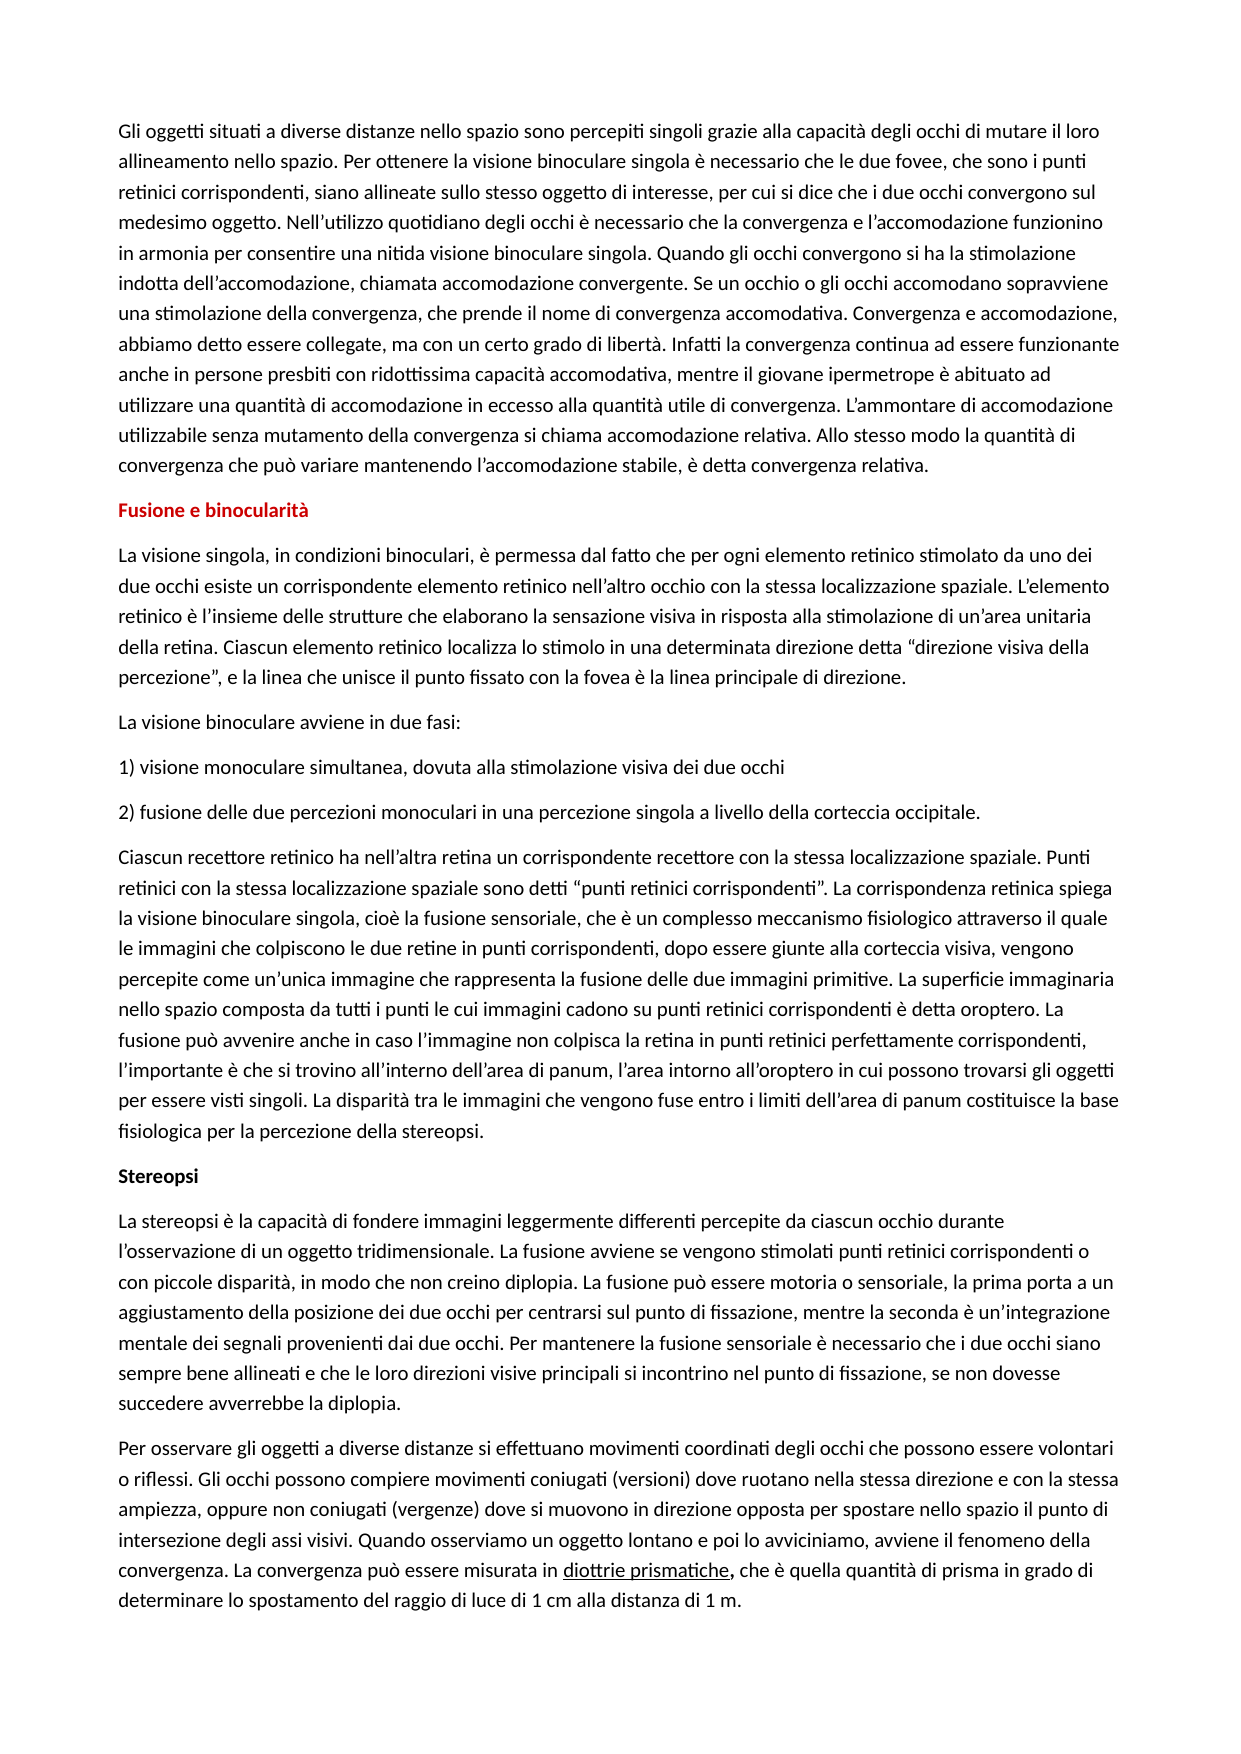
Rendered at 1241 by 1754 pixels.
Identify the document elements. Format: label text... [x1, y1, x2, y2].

text La visione binoculare avviene in due fasi: [118, 709, 1122, 735]
text Per osservare gli oggetti a diverse distanze si effettuano movimenti coordinati degli occhi che possono essere volontari o riflessi. Gli occhi possono compiere movimenti coniugati (versioni) dove ruotano nella stessa direzione e con la stessa ampiezza, oppure non coniugati (vergenze) dove si muovono in direzione opposta per spostare nello spazio il punto di intersezione degli assi visivi. Quando osserviamo un oggetto lontano e poi lo avviciniamo, avviene il fenomeno della convergenza. La convergenza può essere misurata in diottrie prismatiche, che è quella quantità di prisma in grado di determinare lo spostamento del raggio di luce di 1 cm alla distanza di 1 m. [118, 1436, 1122, 1613]
text 1) visione monoculare simultanea, dovuta alla stimolazione visiva dei due occhi [118, 754, 1122, 780]
text La stereopsi è la capacità di fondere immagini leggermente differenti percepite da ciascun occhio durante l’osservazione di un oggetto tridimensionale. La fusione avviene se vengono stimolati punti retinici corrispondenti o con piccole disparità, in modo che non creino diplopia. La fusione può essere motoria o sensoriale, la prima porta a un aggiustamento della posizione dei due occhi per centrarsi sul punto di fissazione, mentre la seconda è un’integrazione mentale dei segnali provenienti dai due occhi. Per mantenere la fusione sensoriale è necessario che i due occhi siano sempre bene allineati e che le loro direzioni visive principali si incontrino nel punto di fissazione, se non dovesse succedere avverrebbe la diplopia. [118, 1208, 1122, 1416]
text Fusione e binocularità [118, 498, 1122, 523]
text Stereopsi [118, 1163, 1122, 1188]
text La visione singola, in condizioni binoculari, è permessa dal fatto che per ogni elemento retinico stimolato da uno dei due occhi esiste un corrispondente elemento retinico nell’altro occhio con la stessa localizzazione spaziale. L’elemento retinico è l’insieme delle strutture che elaborano la sensazione visiva in risposta alla stimolazione di un’area unitaria della retina. Ciascun elemento retinico localizza lo stimolo in una determinata direzione detta “direzione visiva della percezione”, e la linea che unisce il punto fissato con la fovea è la linea principale di direzione. [118, 543, 1122, 690]
text 2) fusione delle due percezioni monoculari in una percezione singola a livello della corteccia occipitale. [118, 799, 1122, 825]
text Gli oggetti situati a diverse distanze nello spazio sono percepiti singoli grazie alla capacità degli occhi di mutare il loro allineamento nello spazio. Per ottenere la visione binoculare singola è necessario che le due fovee, che sono i punti retinici corrispondenti, siano allineate sullo stesso oggetto di interesse, per cui si dice che i due occhi convergono sul medesimo oggetto. Nell’utilizzo quotidiano degli occhi è necessario che la convergenza e l’accomodazione funzionino in armonia per consentire una nitida visione binoculare singola. Quando gli occhi convergono si ha la stimolazione indotta dell’accomodazione, chiamata accomodazione convergente. Se un occhio o gli occhi accomodano sopravviene una stimolazione della convergenza, che prende il nome di convergenza accomodativa. Convergenza e accomodazione, abbiamo detto essere collegate, ma con un certo grado di libertà. Infatti la convergenza continua ad essere funzionante anche in persone presbiti con ridottissima capacità accomodativa, mentre il giovane ipermetrope è abituato ad utilizzare una quantità di accomodazione in eccesso alla quantità utile di convergenza. L’ammontare di accomodazione utilizzabile senza mutamento della convergenza si chiama accomodazione relativa. Allo stesso modo la quantità di convergenza che può variare mantenendo l’accomodazione stabile, è detta convergenza relativa. [118, 118, 1122, 478]
text Ciascun recettore retinico ha nell’altra retina un corrispondente recettore con la stessa localizzazione spaziale. Punti retinici con la stessa localizzazione spaziale sono detti “punti retinici corrispondenti”. La corrispondenza retinica spiega la visione binoculare singola, cioè la fusione sensoriale, che è un complesso meccanismo fisiologico attraverso il quale le immagini che colpiscono le due retine in punti corrispondenti, dopo essere giunte alla corteccia visiva, vengono percepite come un’unica immagine che rappresenta la fusione delle due immagini primitive. La superficie immaginaria nello spazio composta da tutti i punti le cui immagini cadono su punti retinici corrispondenti è detta oroptero. La fusione può avvenire anche in caso l’immagine non colpisca la retina in punti retinici perfettamente corrispondenti, l’importante è che si trovino all’interno dell’area di panum, l’area intorno all’oroptero in cui possono trovarsi gli oggetti per essere visti singoli. La disparità tra le immagini che vengono fuse entro i limiti dell’area di panum costituisce la base fisiologica per la percezione della stereopsi. [118, 844, 1122, 1143]
